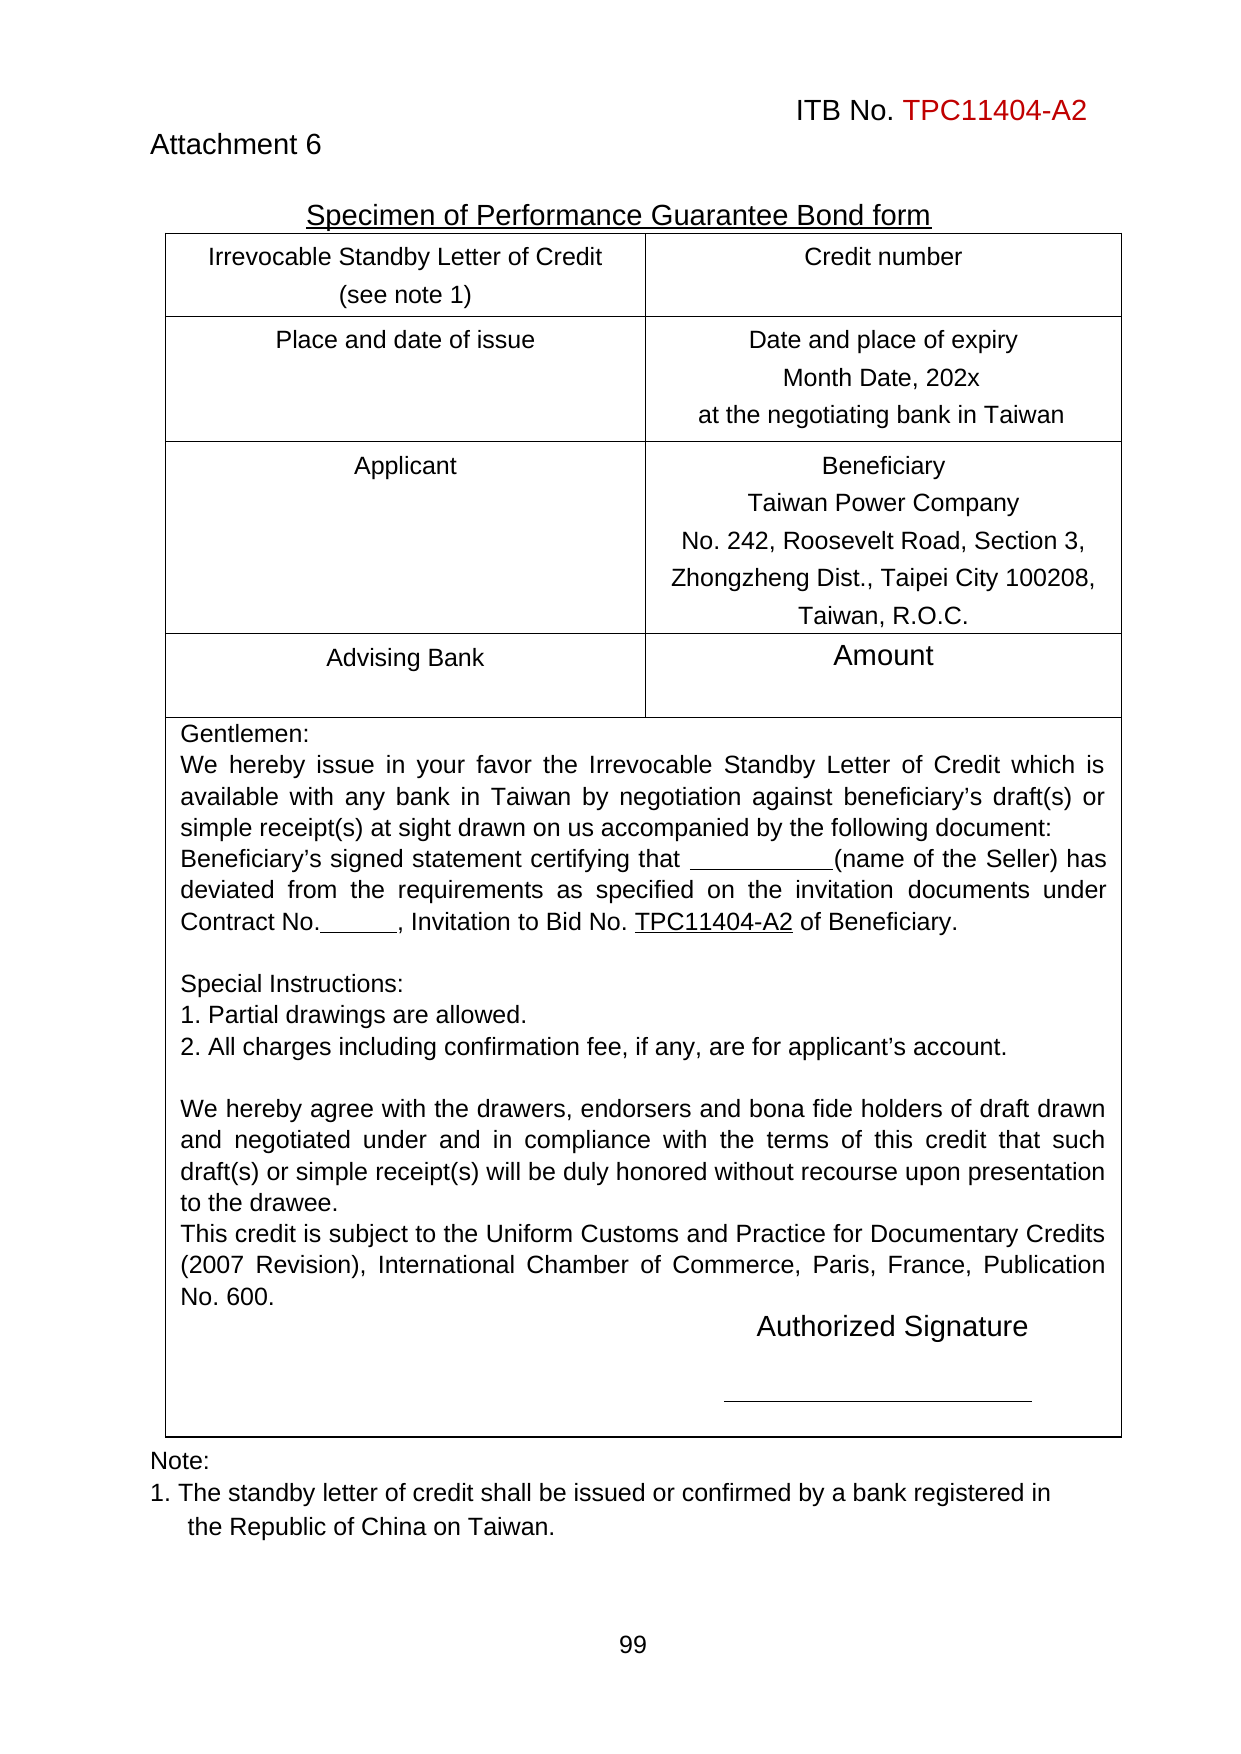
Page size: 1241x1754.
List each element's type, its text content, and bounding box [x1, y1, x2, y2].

table_header Irrevocable Standby Letter of Credit (see note 1) [166, 234, 645, 316]
table_cell Gentlemen: We hereby issue in your favor the Irrevocable Standby Letter of Credit which is available with any bank in Taiwan by negotiation against beneficiary’s draft(s) or simple receipt(s) at sight drawn on us accompanied by the following document: Beneficiary’s signed statement certifying that (name of the Seller) has deviated from the requirements as specified on the invitation documents under Contract No. , Invitation to Bid No. TPC11404-A2 of Beneficiary. Special Instructions: 1. Partial drawings are allowed. 2. All charges including confirmation fee, if any, are for applicant’s account. We hereby agree with the drawers, endorsers and bona fide holders of draft drawn and negotiated under and in compliance with the terms of this credit that such draft(s) or simple receipt(s) will be duly honored without recourse upon presentation to the drawee. This credit is subject to the Uniform Customs and Practice for Documentary Credits (2007 Revision), International Chamber of Commerce, Paris, France, Publication No. 600. Authorized Signature [166, 718, 1121, 1436]
table_cell Amount [646, 634, 1121, 717]
text Note: [150, 1437, 1087, 1475]
table_cell Advising Bank [166, 634, 645, 717]
table_cell Applicant [166, 442, 645, 633]
table_cell Place and date of issue [166, 317, 645, 441]
table_cell Beneficiary Taiwan Power Company No. 242, Roosevelt Road, Section 3, Zhongzheng Dist., Taipei City 100208, Taiwan, R.O.C. [646, 442, 1121, 633]
title Specimen of Performance Guarantee Bond form [150, 197, 1087, 232]
text 1. The standby letter of credit shall be issued or confirmed by a bank registered in the Republic of China on Taiwan. [150, 1475, 1087, 1542]
table_cell Date and place of expiry Month Date, 202x at the negotiating bank in Taiwan [646, 317, 1121, 441]
table_header Credit number [646, 234, 1121, 316]
title Attachment 6 [150, 126, 1087, 162]
